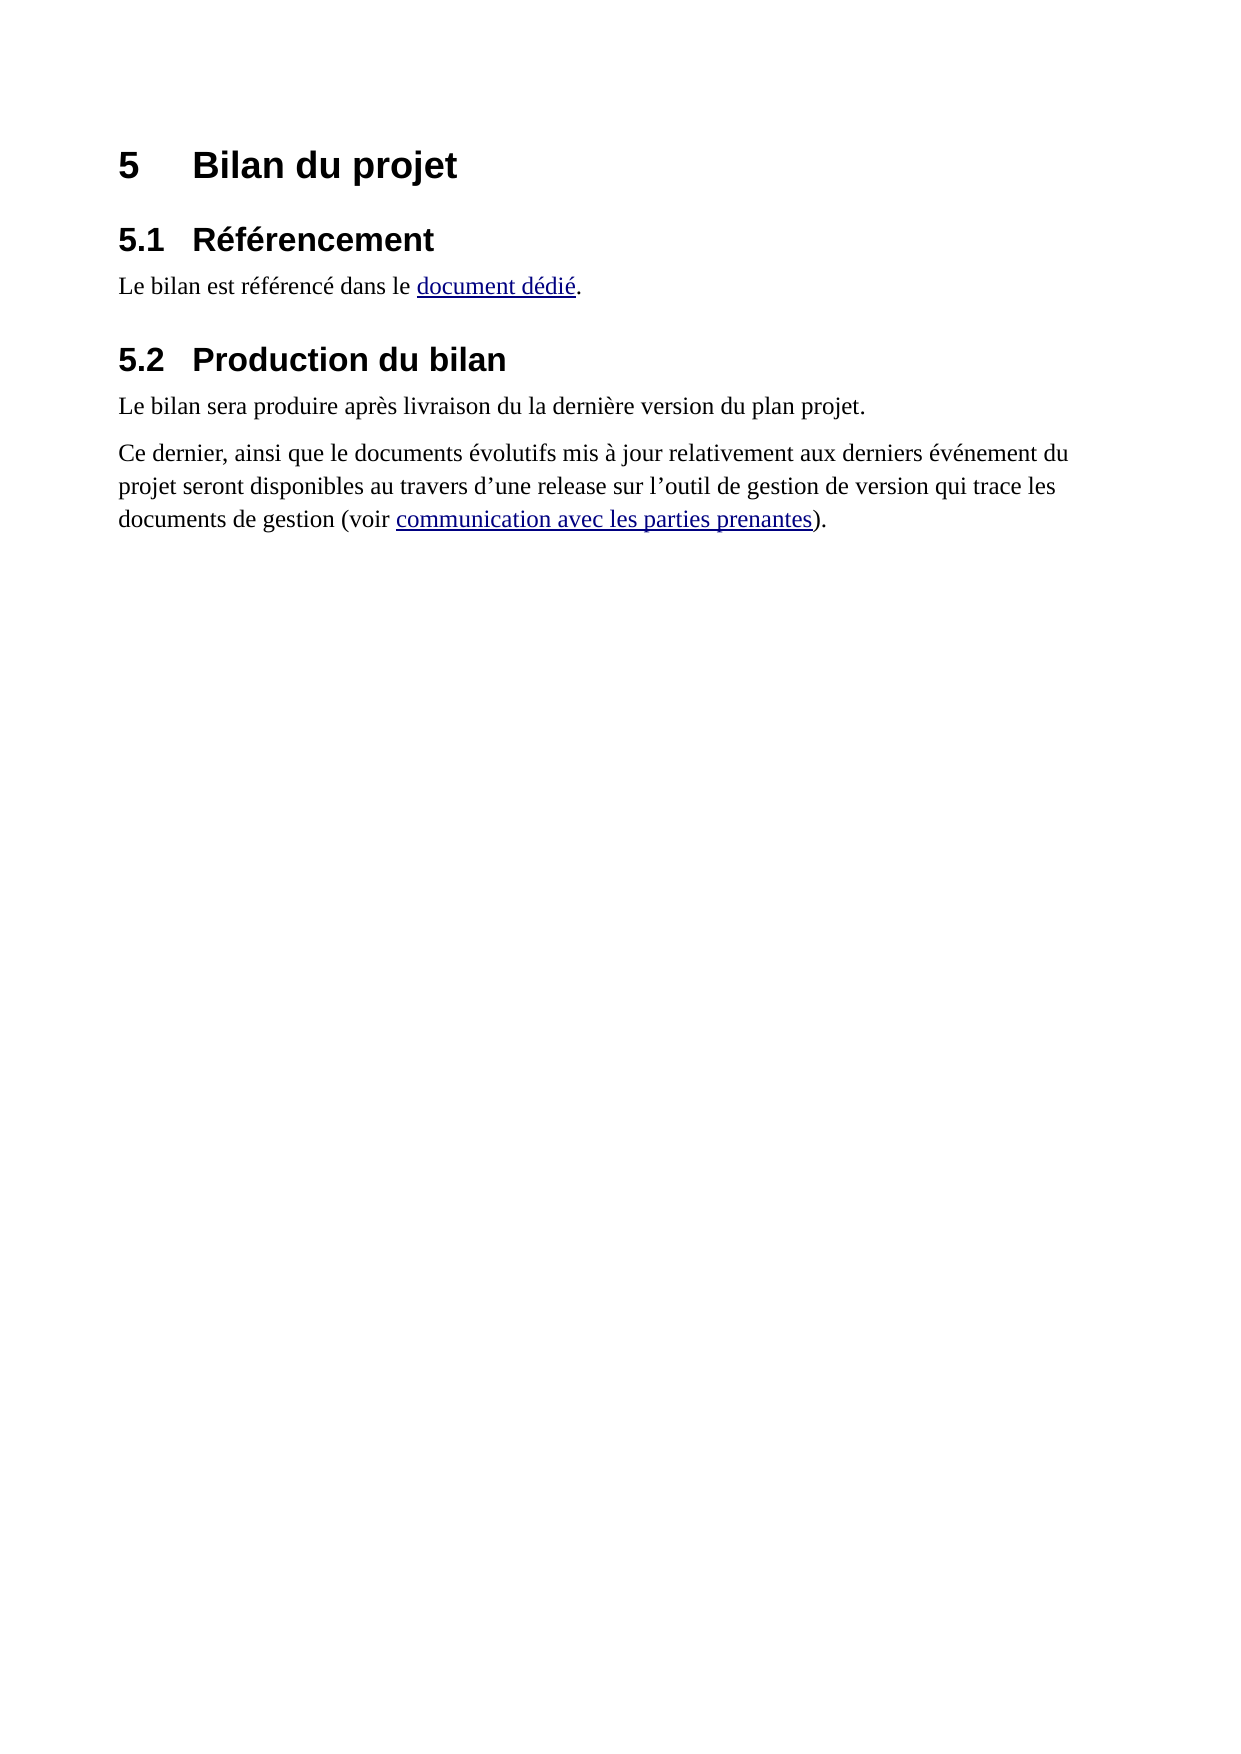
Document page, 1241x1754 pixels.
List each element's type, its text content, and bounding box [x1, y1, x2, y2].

text Le bilan est référencé dans le document dédié. [118, 271, 1122, 300]
subtitle Bilan du projet [118, 143, 1122, 187]
text Ce dernier, ainsi que le documents évolutifs mis à jour relativement aux derniers événement du projet seront disponibles au travers d’une release sur l’outil de gestion de version qui trace les documents de gestion (voir communication avec les parties prenantes). [118, 438, 1122, 533]
subtitle Référencement [118, 220, 1122, 259]
subtitle Production du bilan [118, 340, 1122, 378]
text Le bilan sera produire après livraison du la dernière version du plan projet. [118, 391, 1122, 419]
